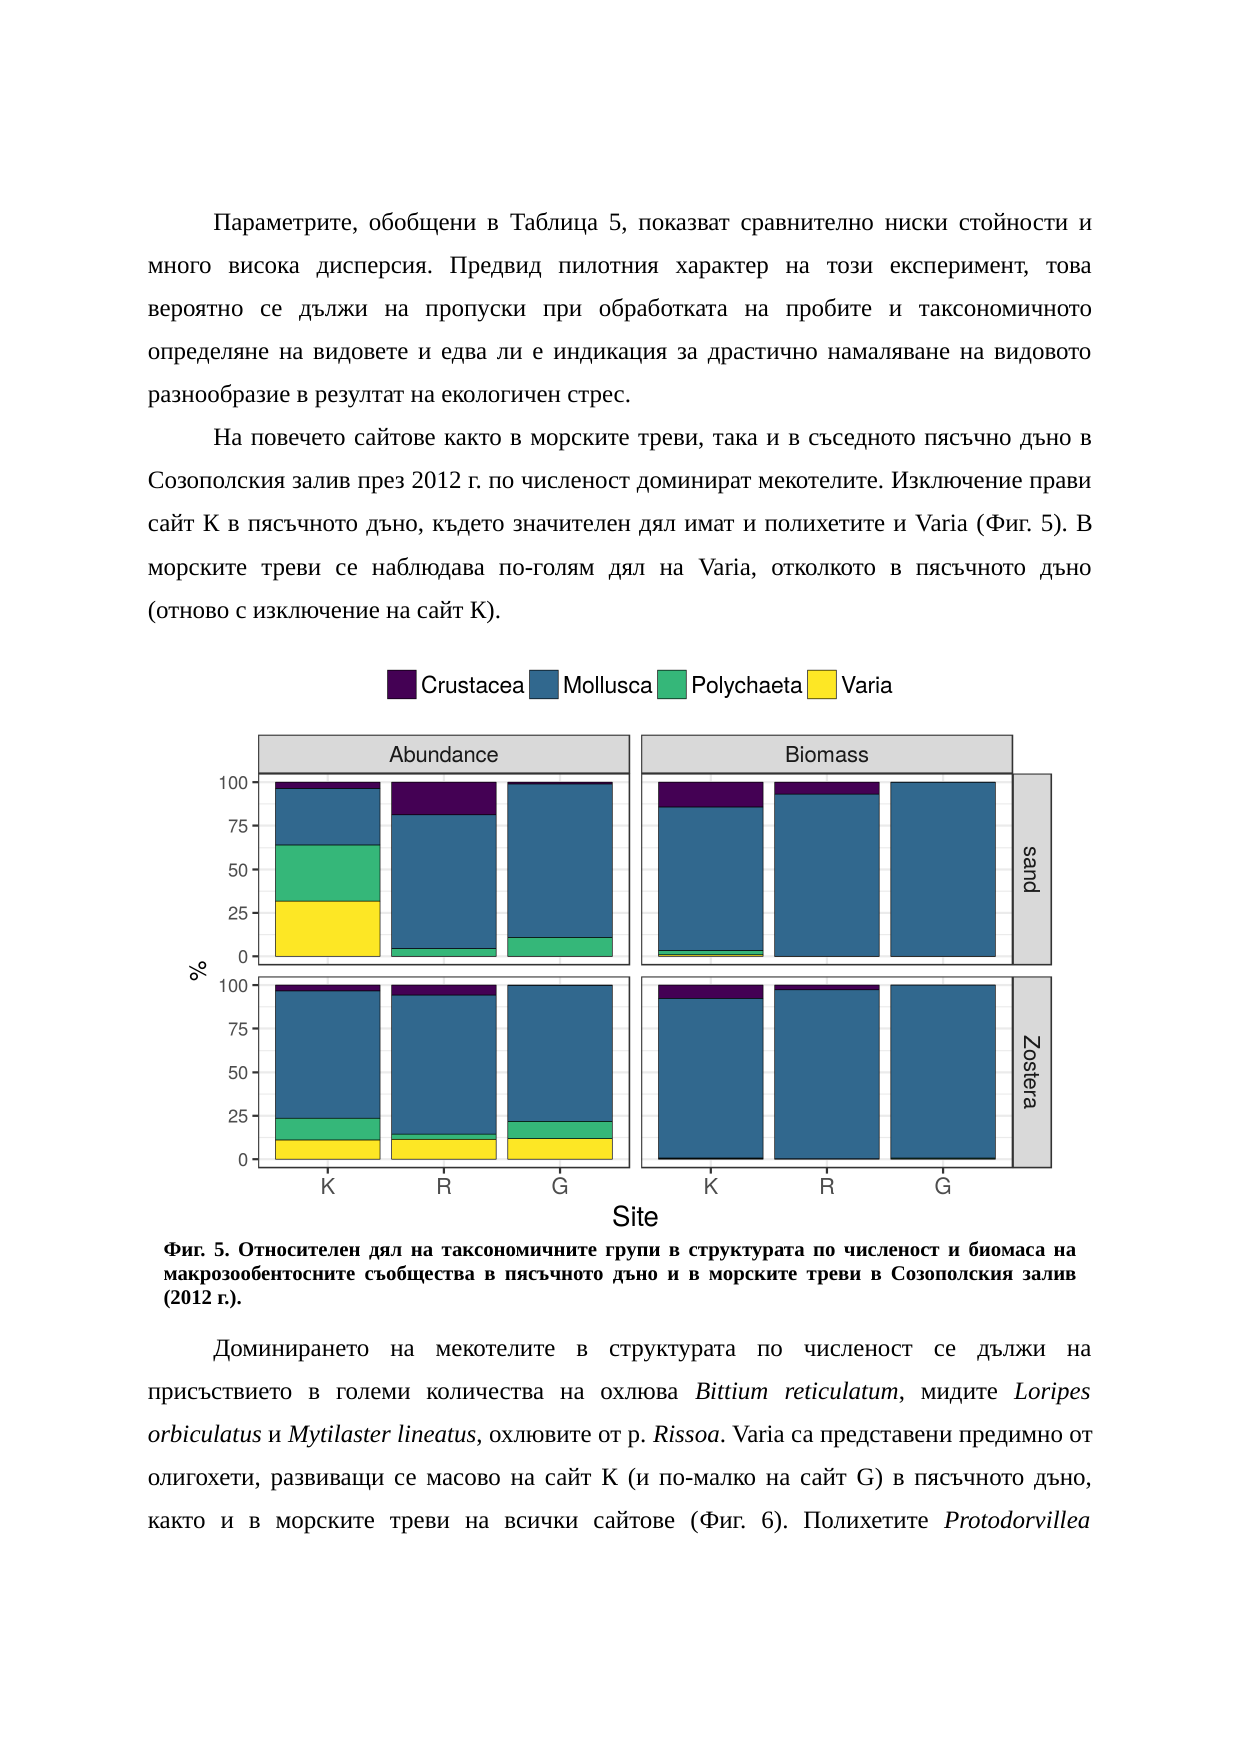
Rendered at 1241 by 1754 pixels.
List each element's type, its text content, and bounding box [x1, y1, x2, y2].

text Параметрите, обобщени в Таблица 5, показват сравнително ниски стойности и много висока дисперсия. Предвид пилотния характер на този експеримент, това вероятно се дължи на пропуски при обработката на пробите и таксономичното определяне на видовете и едва ли е индикация за драстично намаляване на видовото разнообразие в резултат на екологичен стрес. [148, 207, 1093, 408]
text На повечето сайтове както в морските треви, така и в съседното пясъчно дъно в Созополския залив през 2012 г. по численост доминират мекотелите. Изключение прави сайт К в пясъчното дъно, където значителен дял имат и полихетите и Varia (Фиг. 5). В морските треви се наблюдава по-голям дял на Varia, отколкото в пясъчното дъно (отново с изключение на сайт К). [148, 422, 1093, 623]
text Доминирането на мекотелите в структурата по численост се дължи на присъствието в големи количества на охлюва Bittium reticulatum, мидите Loripes orbiculatus и Mytilaster lineatus, охлювите от р. Rissoa. Varia са представени предимно от олигохети, развиващи се масово на сайт К (и по-малко на сайт G) в пясъчното дъно, както и в морските треви на всички сайтове (Фиг. 6). Полихетите Protodorvillea [148, 1333, 1093, 1534]
text Фиг. 5. Относителен дял на таксономичните групи в структурата по численост и биомаса на макрозообентосните съобщества в пясъчното дъно и в морските треви в Созополския залив (2012 г.). [163, 1234, 1077, 1309]
picture [177, 646, 1063, 1238]
